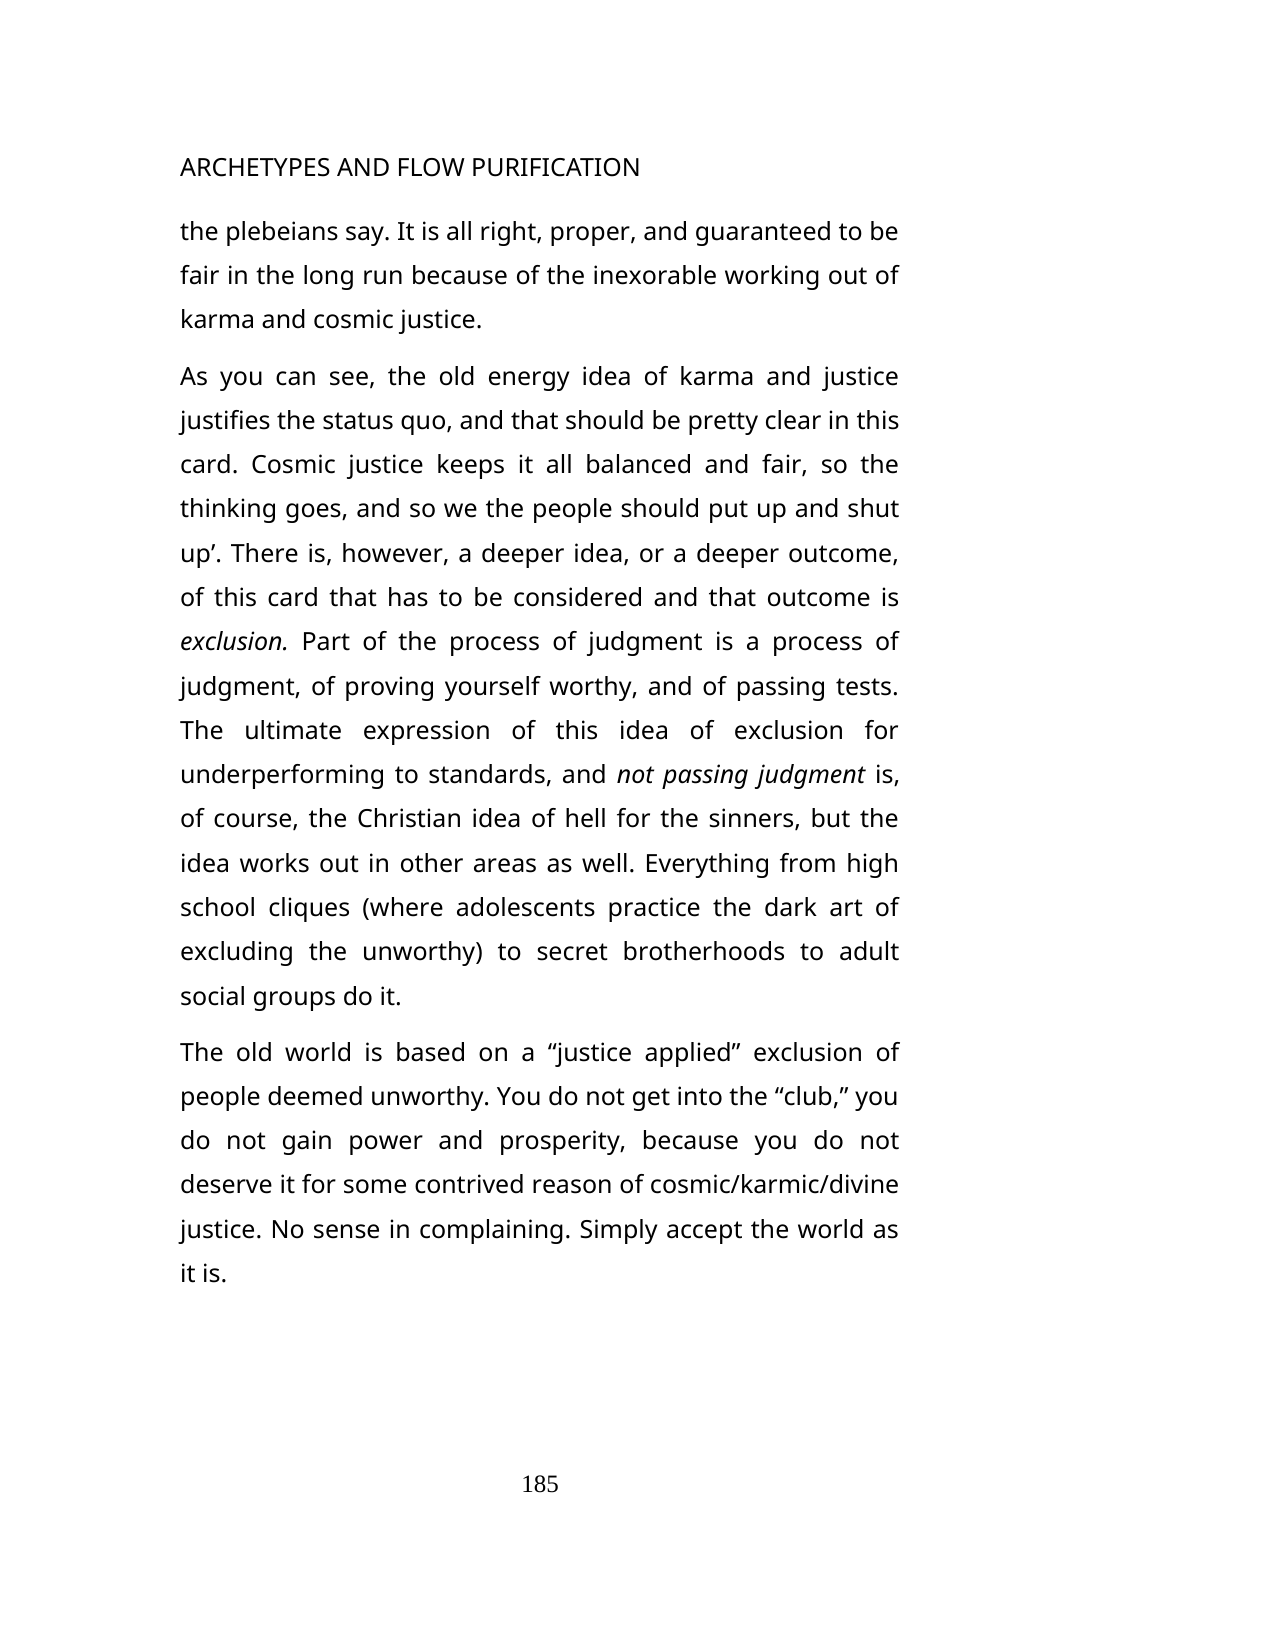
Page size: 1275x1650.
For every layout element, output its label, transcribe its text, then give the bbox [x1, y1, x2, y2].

text As you can see, the old energy idea of karma and justice justifies the status quo, and that should be pretty clear in this card. Cosmic justice keeps it all balanced and fair, so the thinking goes, and so we the people should put up and shut up’. There is, however, a deeper idea, or a deeper outcome, of this card that has to be considered and that outcome is exclusion. Part of the process of judgment is a process of judgment, of proving yourself worthy, and of passing tests. The ultimate expression of this idea of exclusion for underperforming to standards, and not passing judgment is, of course, the Christian idea of hell for the sinners, but the idea works out in other areas as well. Everything from high school cliques (where adolescents practice the dark art of excluding the unworthy) to secret brotherhoods to adult social groups do it. [180, 358, 900, 1012]
text The old world is based on a “justice applied” exclusion of people deemed unworthy. You do not get into the “club,” you do not gain power and prosperity, because you do not deserve it for some contrived reason of cosmic/karmic/divine justice. No sense in complaining. Simply accept the world as it is. [180, 1034, 900, 1290]
text the plebeians say. It is all right, proper, and guaranteed to be fair in the long run because of the inexorable working out of karma and cosmic justice. [180, 213, 900, 336]
